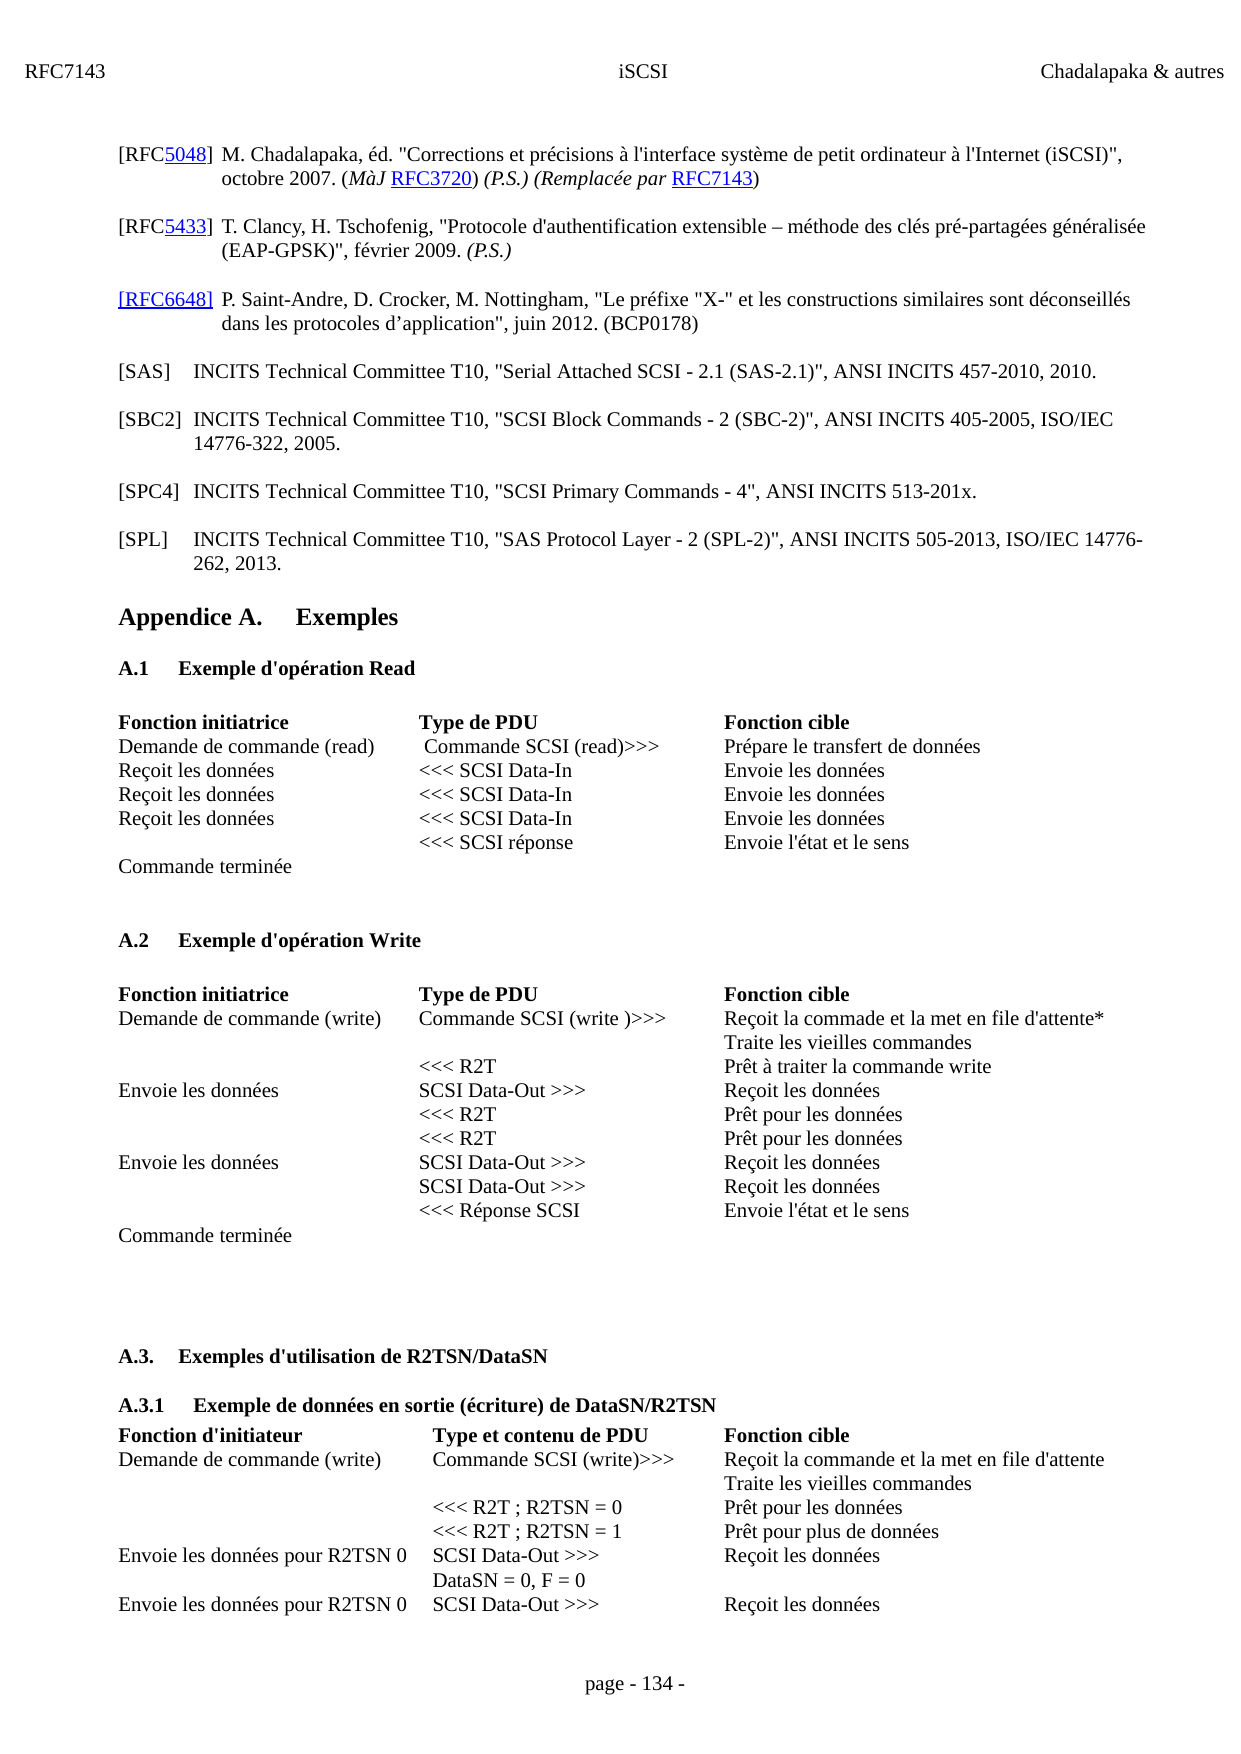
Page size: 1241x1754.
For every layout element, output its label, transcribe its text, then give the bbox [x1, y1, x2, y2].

subtitle A.1 Exemple d'opération Read [118, 656, 1152, 680]
text [SPC4] INCITS Technical Committee T10, "SCSI Primary Commands - 4", ANSI INCITS 513-201x. [118, 479, 1152, 503]
table_cell SCSI Data-Out >>> [432, 1544, 724, 1567]
table_cell [118, 1495, 432, 1519]
table_cell Envoie l'état et le sens [702, 830, 1020, 854]
table_cell Commande terminée [107, 854, 407, 878]
table_cell <<< SCSI Data-In [408, 758, 702, 782]
table_cell [107, 1126, 407, 1150]
table_cell Prêt à traiter la commande write [702, 1054, 1150, 1078]
table_cell [702, 854, 1020, 878]
table_cell Envoie les données [107, 1150, 407, 1174]
table_cell [107, 1102, 407, 1126]
table_cell [408, 1223, 702, 1247]
table_cell Envoie les données [702, 806, 1020, 830]
table_cell Envoie les données [107, 1078, 407, 1102]
table_cell [432, 1471, 724, 1495]
table_cell Prépare le transfert de données [702, 734, 1020, 758]
table_cell [118, 1568, 432, 1592]
table_cell Demande de commande (write) [118, 1447, 432, 1471]
table_header Fonction cible [724, 1423, 1152, 1447]
table_cell Reçoit les données [724, 1592, 1152, 1616]
table_cell SCSI Data-Out >>> [408, 1150, 702, 1174]
table_cell <<< R2T [408, 1102, 702, 1126]
text [RFC6648] P. Saint-Andre, D. Crocker, M. Nottingham, "Le préfixe "X-" et les constructions similaires sont déconseillés dans les protocoles d’application", juin 2012. (BCP0178) [118, 287, 1152, 335]
table_cell Reçoit les données [702, 1078, 1150, 1102]
table_cell Reçoit les données [107, 806, 407, 830]
table_header Fonction d'initiateur [118, 1423, 432, 1447]
table_cell DataSN = 0, F = 0 [432, 1568, 724, 1592]
table_cell [724, 1568, 1152, 1592]
table_cell SCSI Data-Out >>> [408, 1174, 702, 1198]
table_header Fonction initiatrice [107, 982, 407, 1006]
table_cell [702, 1223, 1150, 1247]
table_cell <<< SCSI réponse [408, 830, 702, 854]
table_cell Prêt pour les données [702, 1102, 1150, 1126]
subtitle A.2 Exemple d'opération Write [118, 927, 1152, 952]
table_cell Commande SCSI (write)>>> [432, 1447, 724, 1471]
table_cell Reçoit les données [724, 1544, 1152, 1567]
text [SPL] INCITS Technical Committee T10, "SAS Protocol Layer - 2 (SPL-2)", ANSI INCITS 505-2013, ISO/IEC 14776-262, 2013. [118, 527, 1152, 575]
table_header Type et contenu de PDU [432, 1423, 724, 1447]
table_cell <<< SCSI Data-In [408, 782, 702, 806]
table_cell <<< Réponse SCSI [408, 1199, 702, 1222]
table_cell [118, 1519, 432, 1543]
table_header Fonction cible [702, 982, 1150, 1006]
table_cell Reçoit les données [702, 1150, 1150, 1174]
table_cell [107, 1199, 407, 1222]
table_cell Demande de commande (read) [107, 734, 407, 758]
table_cell Envoie les données [702, 758, 1020, 782]
text [SAS] INCITS Technical Committee T10, "Serial Attached SCSI - 2.1 (SAS-2.1)", ANSI INCITS 457-2010, 2010. [118, 359, 1152, 383]
subtitle A.3.1 Exemple de données en sortie (écriture) de DataSN/R2TSN [118, 1393, 1152, 1417]
table_cell SCSI Data-Out >>> [432, 1592, 724, 1616]
table_cell Demande de commande (write) [107, 1006, 407, 1054]
text Appendice A. Exemples [118, 599, 1152, 631]
table_cell Traite les vieilles commandes [724, 1471, 1152, 1495]
subtitle A.3. Exemples d'utilisation de R2TSN/DataSN [118, 1344, 1152, 1368]
table_cell Reçoit les données [702, 1174, 1150, 1198]
table_cell Commande SCSI (read)>>> [408, 734, 702, 758]
table_cell <<< R2T ; R2TSN = 0 [432, 1495, 724, 1519]
table_header Type de PDU [408, 982, 702, 1006]
table_cell Envoie les données pour R2TSN 0 [118, 1592, 432, 1616]
table_header Type de PDU [408, 710, 702, 734]
table_header Fonction initiatrice [107, 710, 407, 734]
table_cell <<< R2T ; R2TSN = 1 [432, 1519, 724, 1543]
table_cell Envoie l'état et le sens [702, 1199, 1150, 1222]
table_cell [107, 1174, 407, 1198]
table_cell SCSI Data-Out >>> [408, 1078, 702, 1102]
table_cell [408, 854, 702, 878]
table_cell Reçoit les données [107, 758, 407, 782]
table_cell Prêt pour plus de données [724, 1519, 1152, 1543]
table_cell Envoie les données [702, 782, 1020, 806]
text [RFC5433] T. Clancy, H. Tschofenig, "Protocole d'authentification extensible – méthode des clés pré-partagées généralisée (EAP-GPSK)", février 2009. (P.S.) [118, 214, 1152, 262]
table_cell Prêt pour les données [702, 1126, 1150, 1150]
table_cell Reçoit la commade et la met en file d'attente* Traite les vieilles commandes [702, 1006, 1150, 1054]
text [SBC2] INCITS Technical Committee T10, "SCSI Block Commands - 2 (SBC-2)", ANSI INCITS 405-2005, ISO/IEC 14776-322, 2005. [118, 407, 1152, 455]
table_cell Envoie les données pour R2TSN 0 [118, 1544, 432, 1567]
table_cell <<< R2T [408, 1054, 702, 1078]
table_header Fonction cible [702, 710, 1020, 734]
table_cell Reçoit les données [107, 782, 407, 806]
table_cell Commande SCSI (write )>>> [408, 1006, 702, 1054]
text [RFC5048] M. Chadalapaka, éd. "Corrections et précisions à l'interface système de petit ordinateur à l'Internet (iSCSI)", octobre 2007. (MàJ RFC3720) (P.S.) (Remplacée par RFC7143) [118, 142, 1152, 190]
table_cell [107, 1054, 407, 1078]
table_cell <<< SCSI Data-In [408, 806, 702, 830]
table_cell <<< R2T [408, 1126, 702, 1150]
table_cell Prêt pour les données [724, 1495, 1152, 1519]
table_cell [118, 1471, 432, 1495]
table_cell Reçoit la commande et la met en file d'attente [724, 1447, 1152, 1471]
table_cell Commande terminée [107, 1223, 407, 1247]
table_cell [107, 830, 407, 854]
